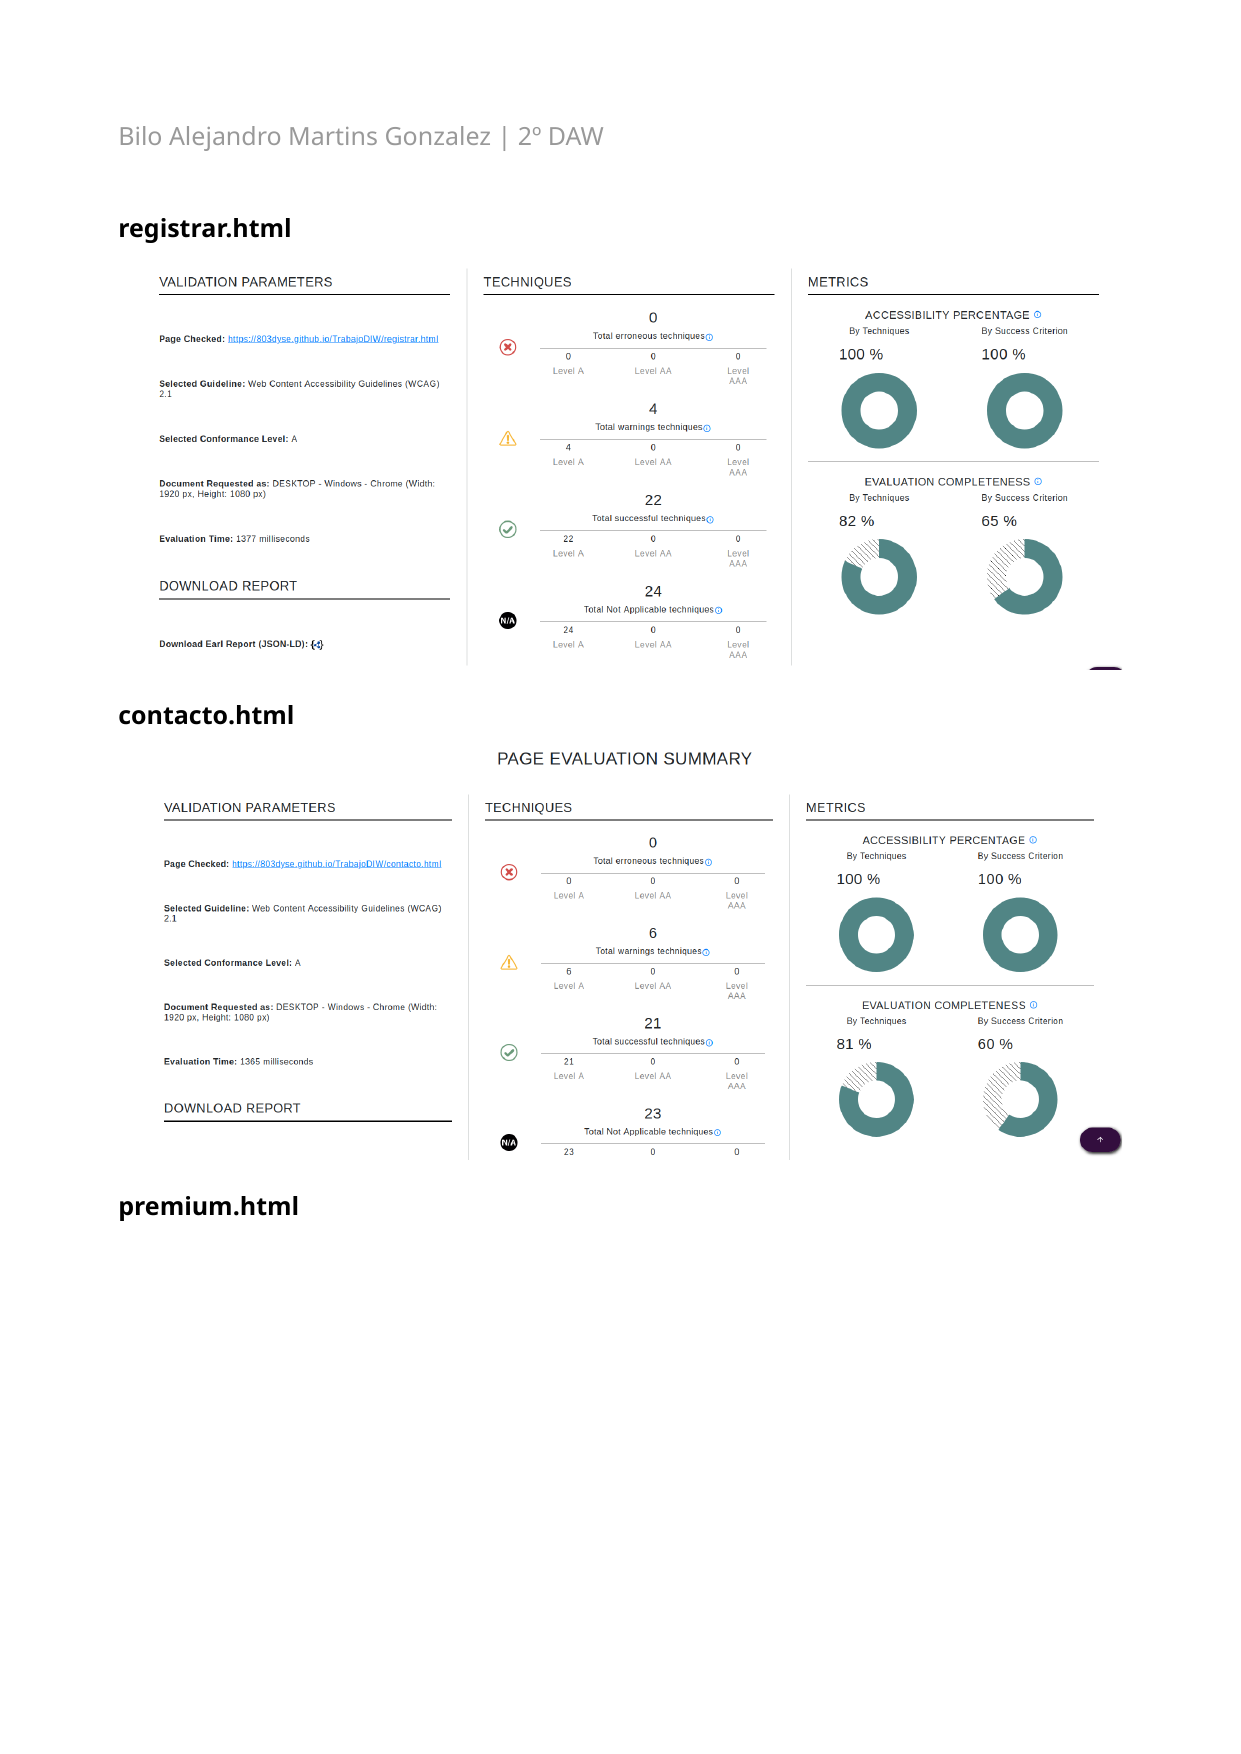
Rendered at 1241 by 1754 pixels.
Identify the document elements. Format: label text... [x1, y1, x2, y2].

text premium.html [118, 1188, 1122, 1222]
text contacto.html [118, 698, 1122, 732]
picture [118, 244, 1123, 670]
text registrar.html [118, 210, 1122, 244]
picture [118, 732, 1123, 1160]
